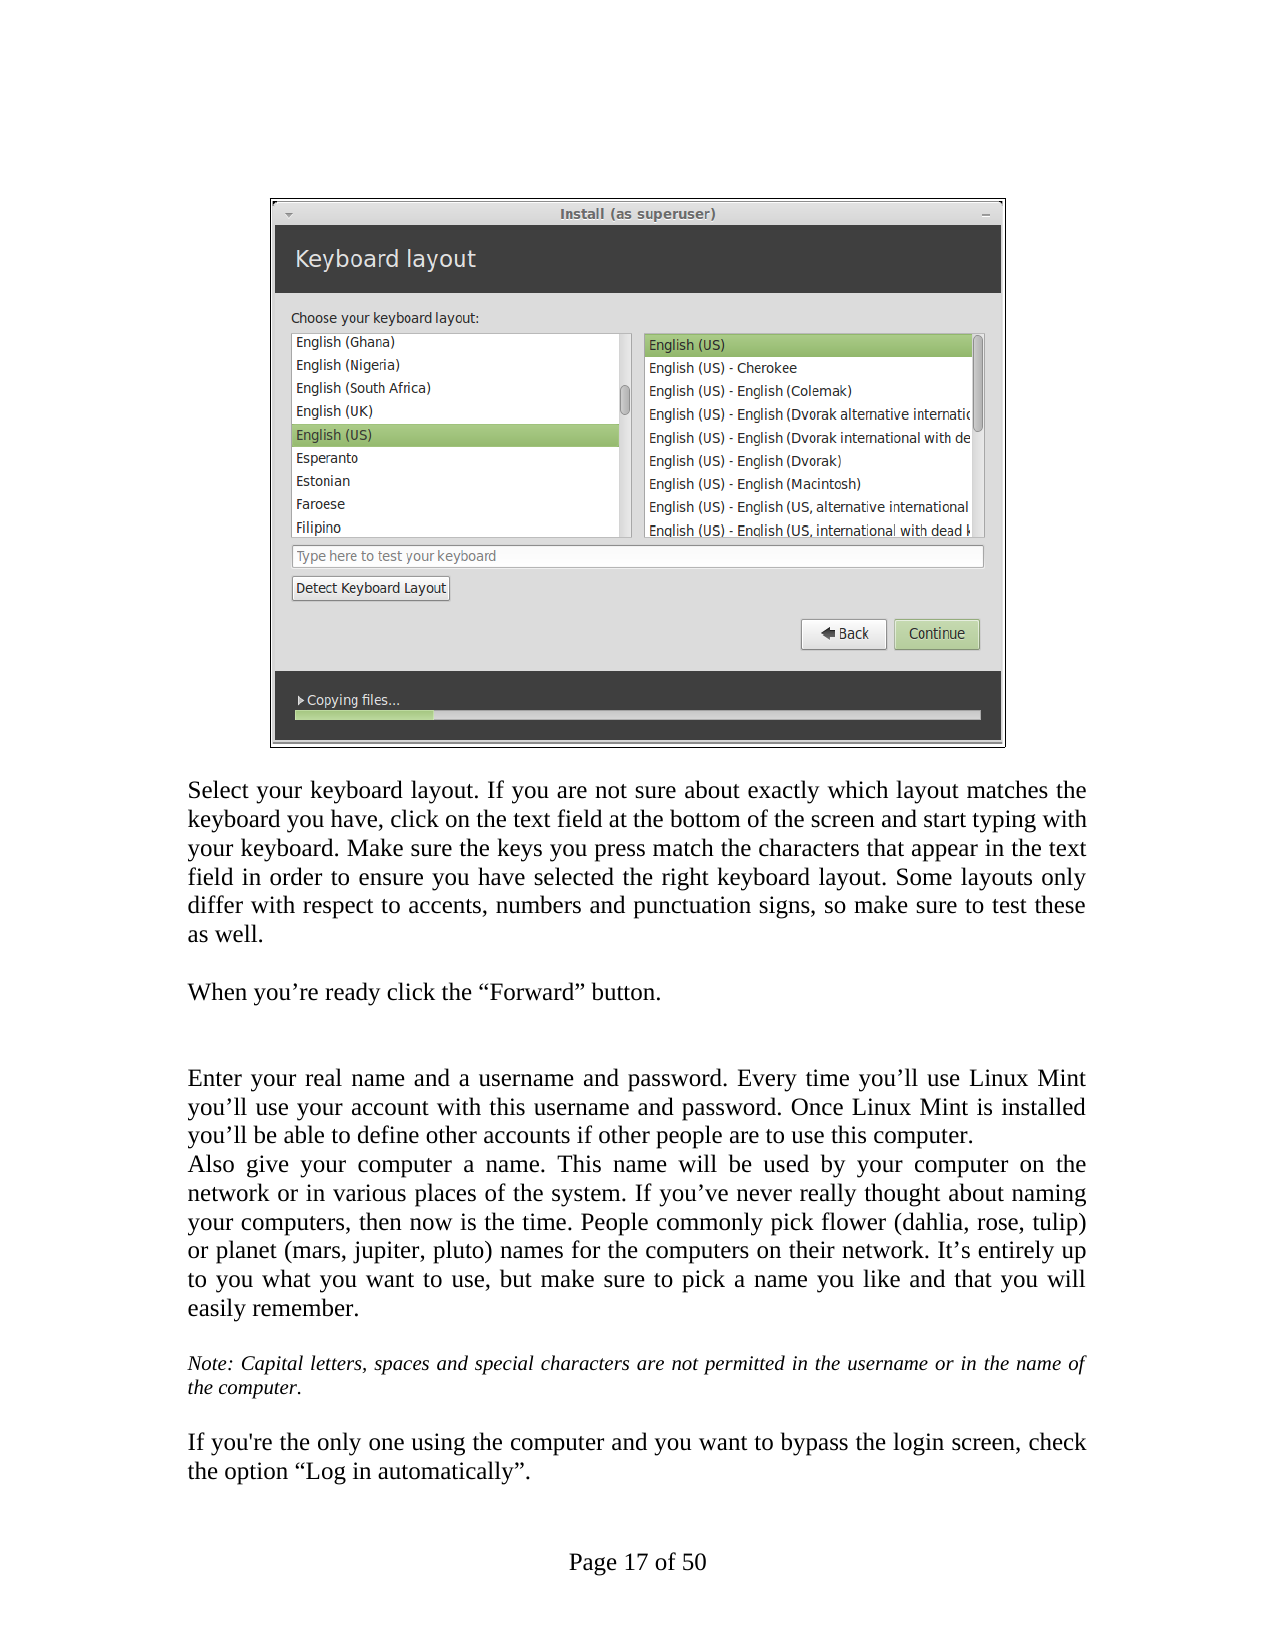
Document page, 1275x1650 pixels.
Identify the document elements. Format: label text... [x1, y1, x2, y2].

text Enter your real name and a username and password. Every time you’ll use Linux Mint you’ll use your account with this username and password. Once Linux Mint is installed you’ll be able to define other accounts if other people are to use this computer. [187, 1063, 1087, 1149]
text Select your keyboard layout. If you are not sure about exactly which layout matches the keyboard you have, click on the text field at the bottom of the screen and start typing with your keyboard. Make sure the keys you press match the characters that appear in the text field in order to ensure you have selected the right keyboard layout. Some layouts only differ with respect to accents, numbers and punctuation signs, so make sure to test these as well. [187, 776, 1087, 948]
text If you're the only one using the computer and you want to bypass the login screen, check the option “Log in automatically”. [187, 1427, 1087, 1485]
text When you’re ready click the “Forward” button. [187, 977, 1087, 1006]
text Note: Capital letters, spaces and special characters are not permitted in the username or in the name of the computer. [187, 1351, 1087, 1399]
picture [272, 201, 1003, 744]
